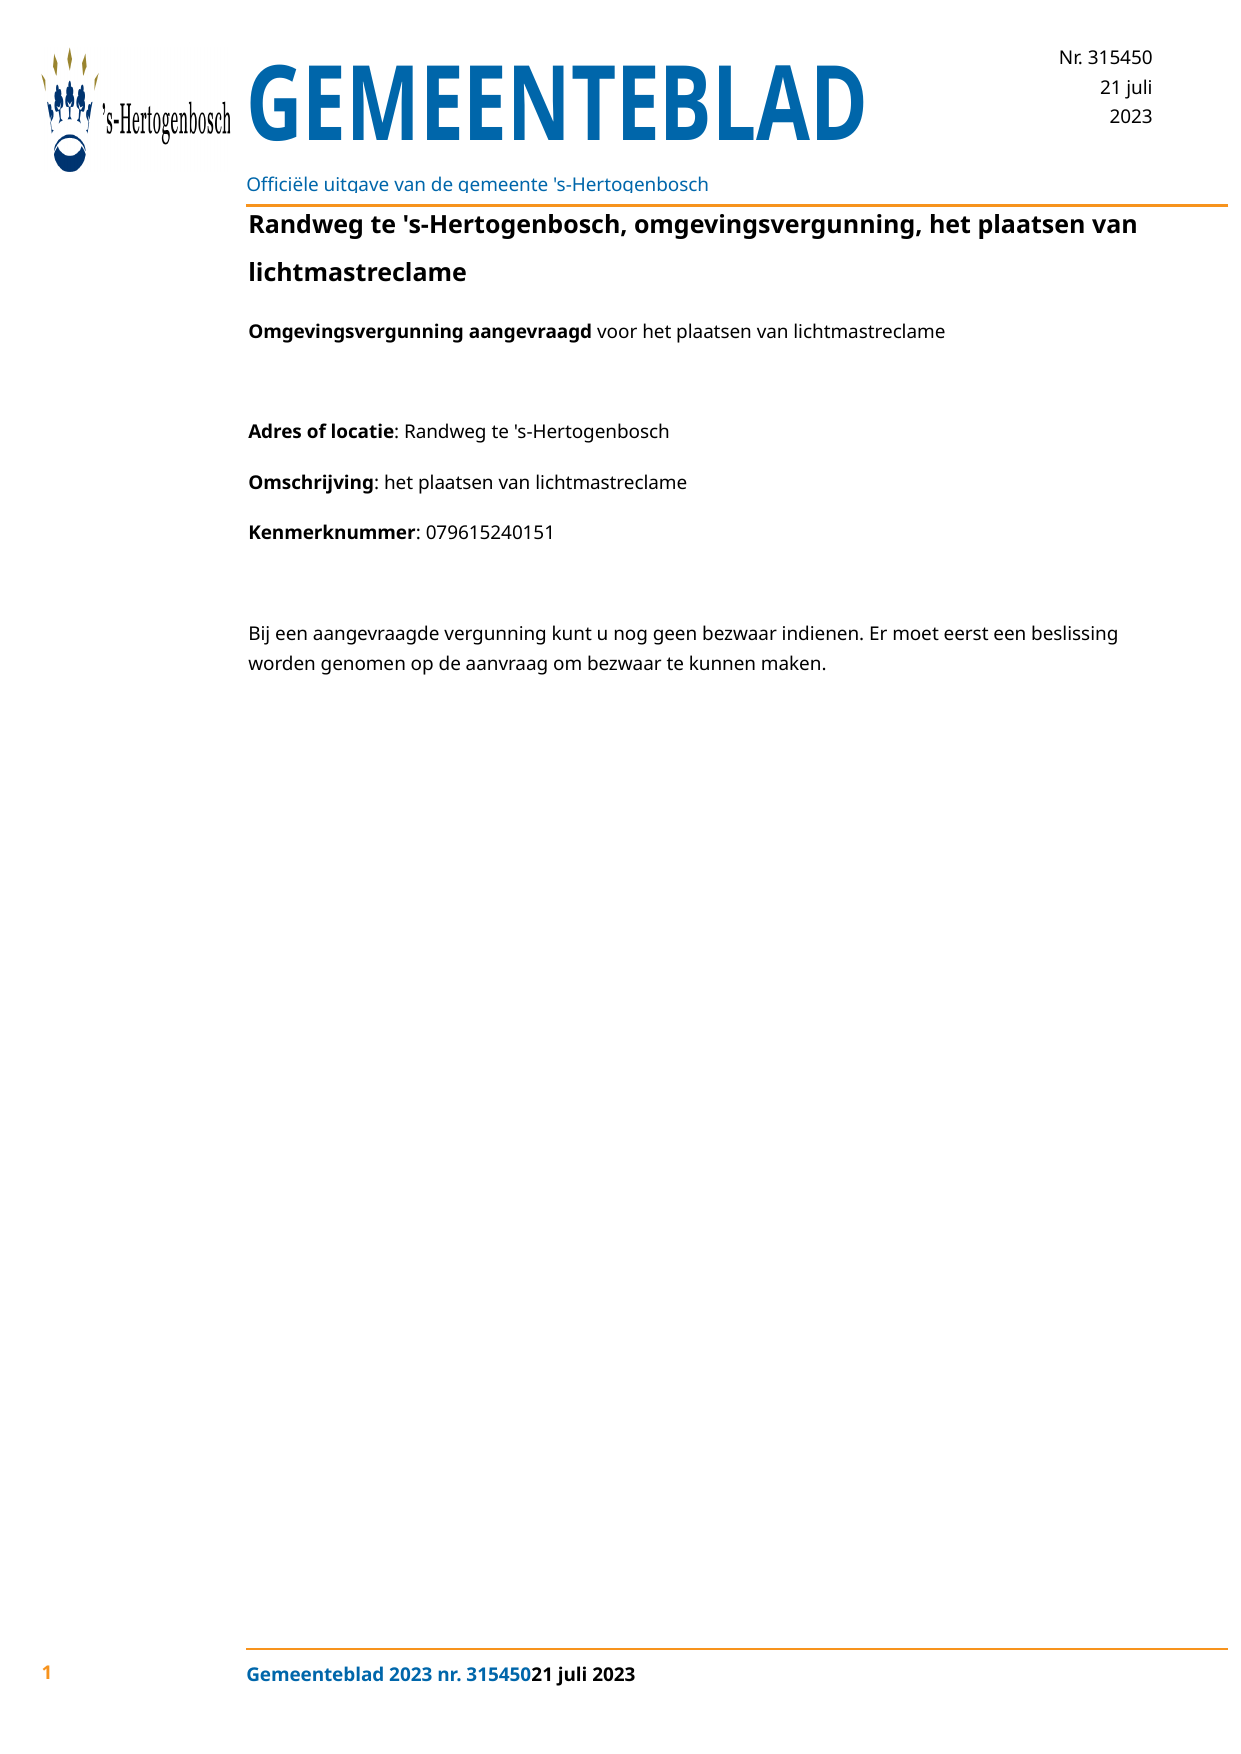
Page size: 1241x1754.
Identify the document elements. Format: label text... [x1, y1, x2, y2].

picture [41, 47, 231, 172]
text Bij een aangevraagde vergunning kunt u nog geen bezwaar indienen. Er moet eerst een beslissing worden genomen op de aanvraag om bezwaar te kunnen maken. [248, 620, 1152, 676]
text Adres of locatie: Randweg te 's-Hertogenbosch [248, 419, 1152, 444]
text Kenmerknummer: 079615240151 [248, 519, 1152, 545]
text Omschrijving: het plaatsen van lichtmastreclame [248, 469, 1152, 495]
text Omgevingsvergunning aangevraagd voor het plaatsen van lichtmastreclame [248, 318, 1152, 344]
text Randweg te 's-Hertogenbosch, omgevingsvergunning, het plaatsen van lichtmastreclame [248, 207, 1152, 288]
